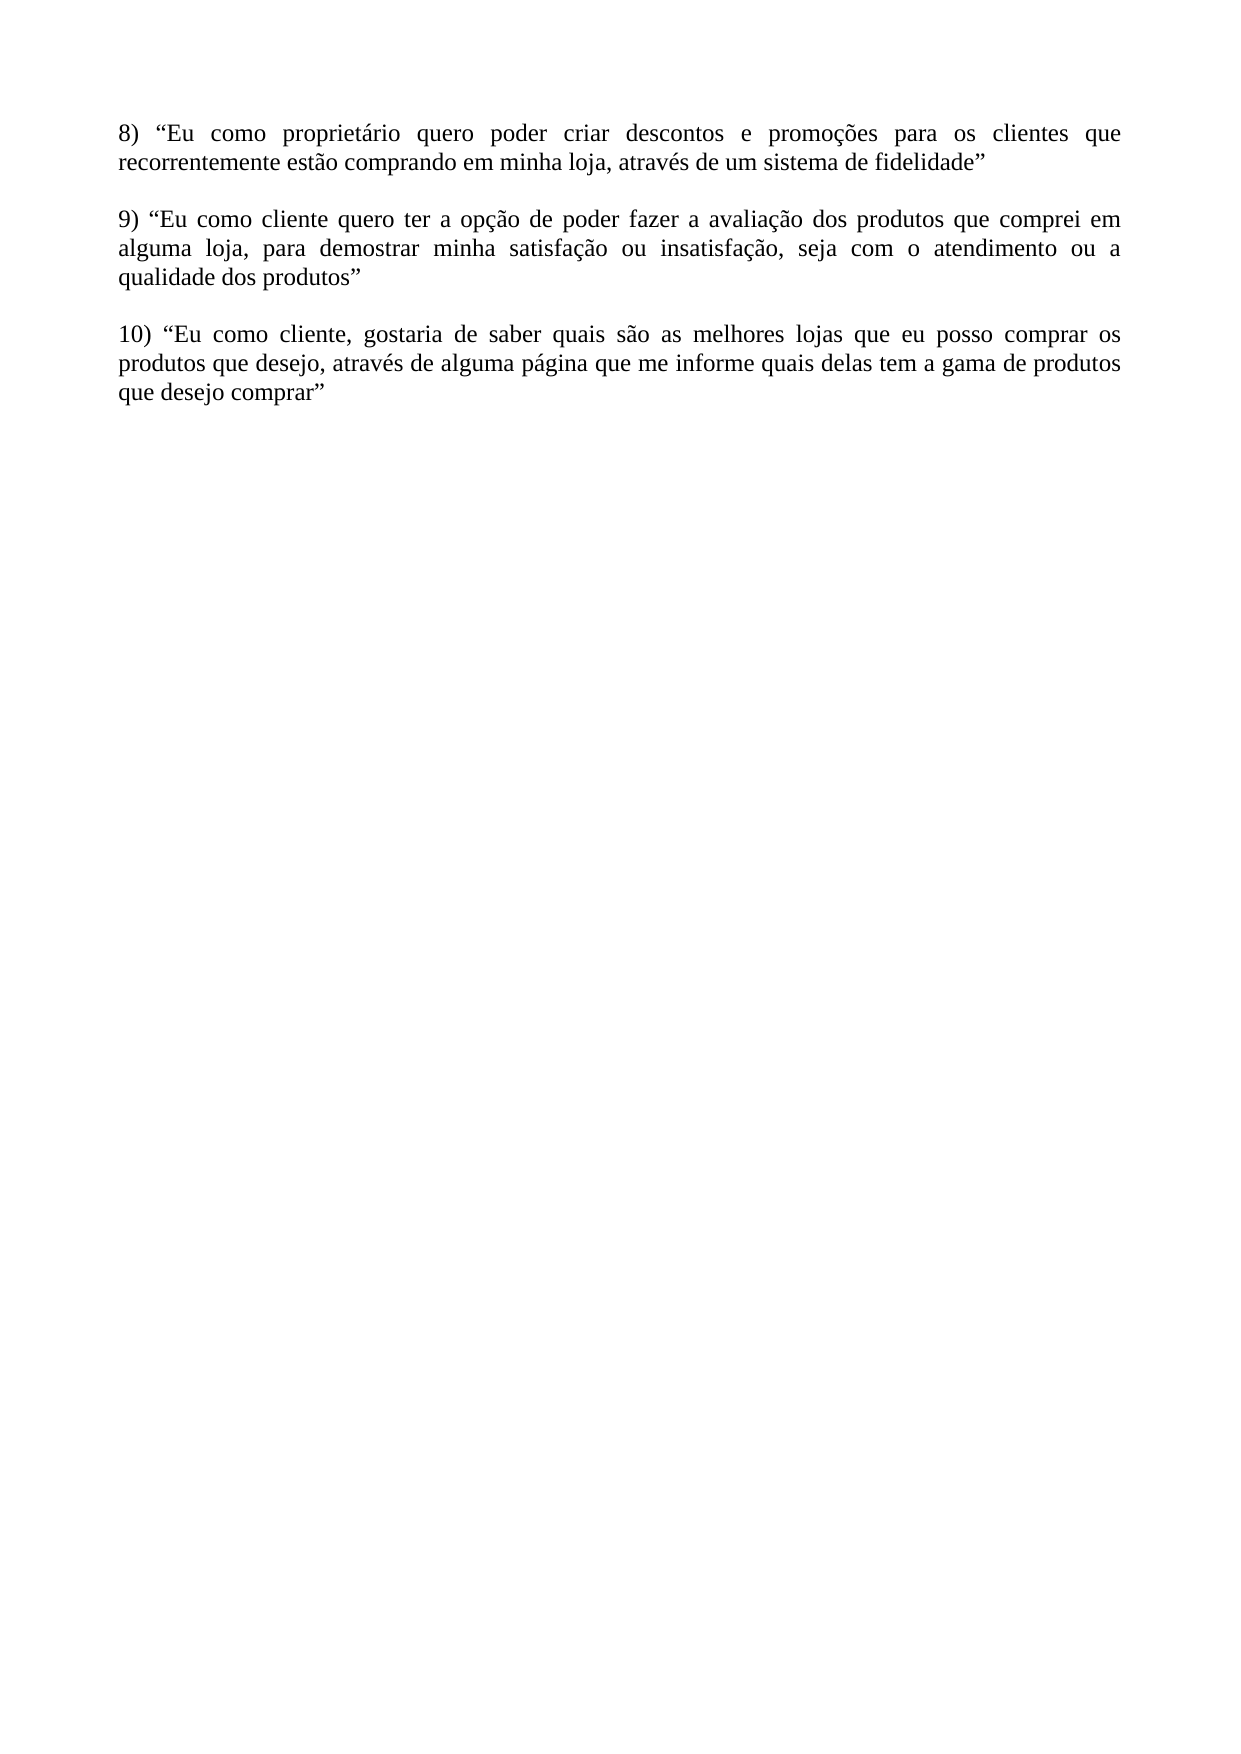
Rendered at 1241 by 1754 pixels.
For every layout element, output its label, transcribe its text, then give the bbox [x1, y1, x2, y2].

text 8) “Eu como proprietário quero poder criar descontos e promoções para os clientes que recorrentemente estão comprando em minha loja, através de um sistema de fidelidade” [118, 118, 1122, 176]
text 10) “Eu como cliente, gostaria de saber quais são as melhores lojas que eu posso comprar os produtos que desejo, através de alguma página que me informe quais delas tem a gama de produtos que desejo comprar” [118, 319, 1122, 406]
text 9) “Eu como cliente quero ter a opção de poder fazer a avaliação dos produtos que comprei em alguma loja, para demostrar minha satisfação ou insatisfação, seja com o atendimento ou a qualidade dos produtos” [118, 204, 1122, 291]
